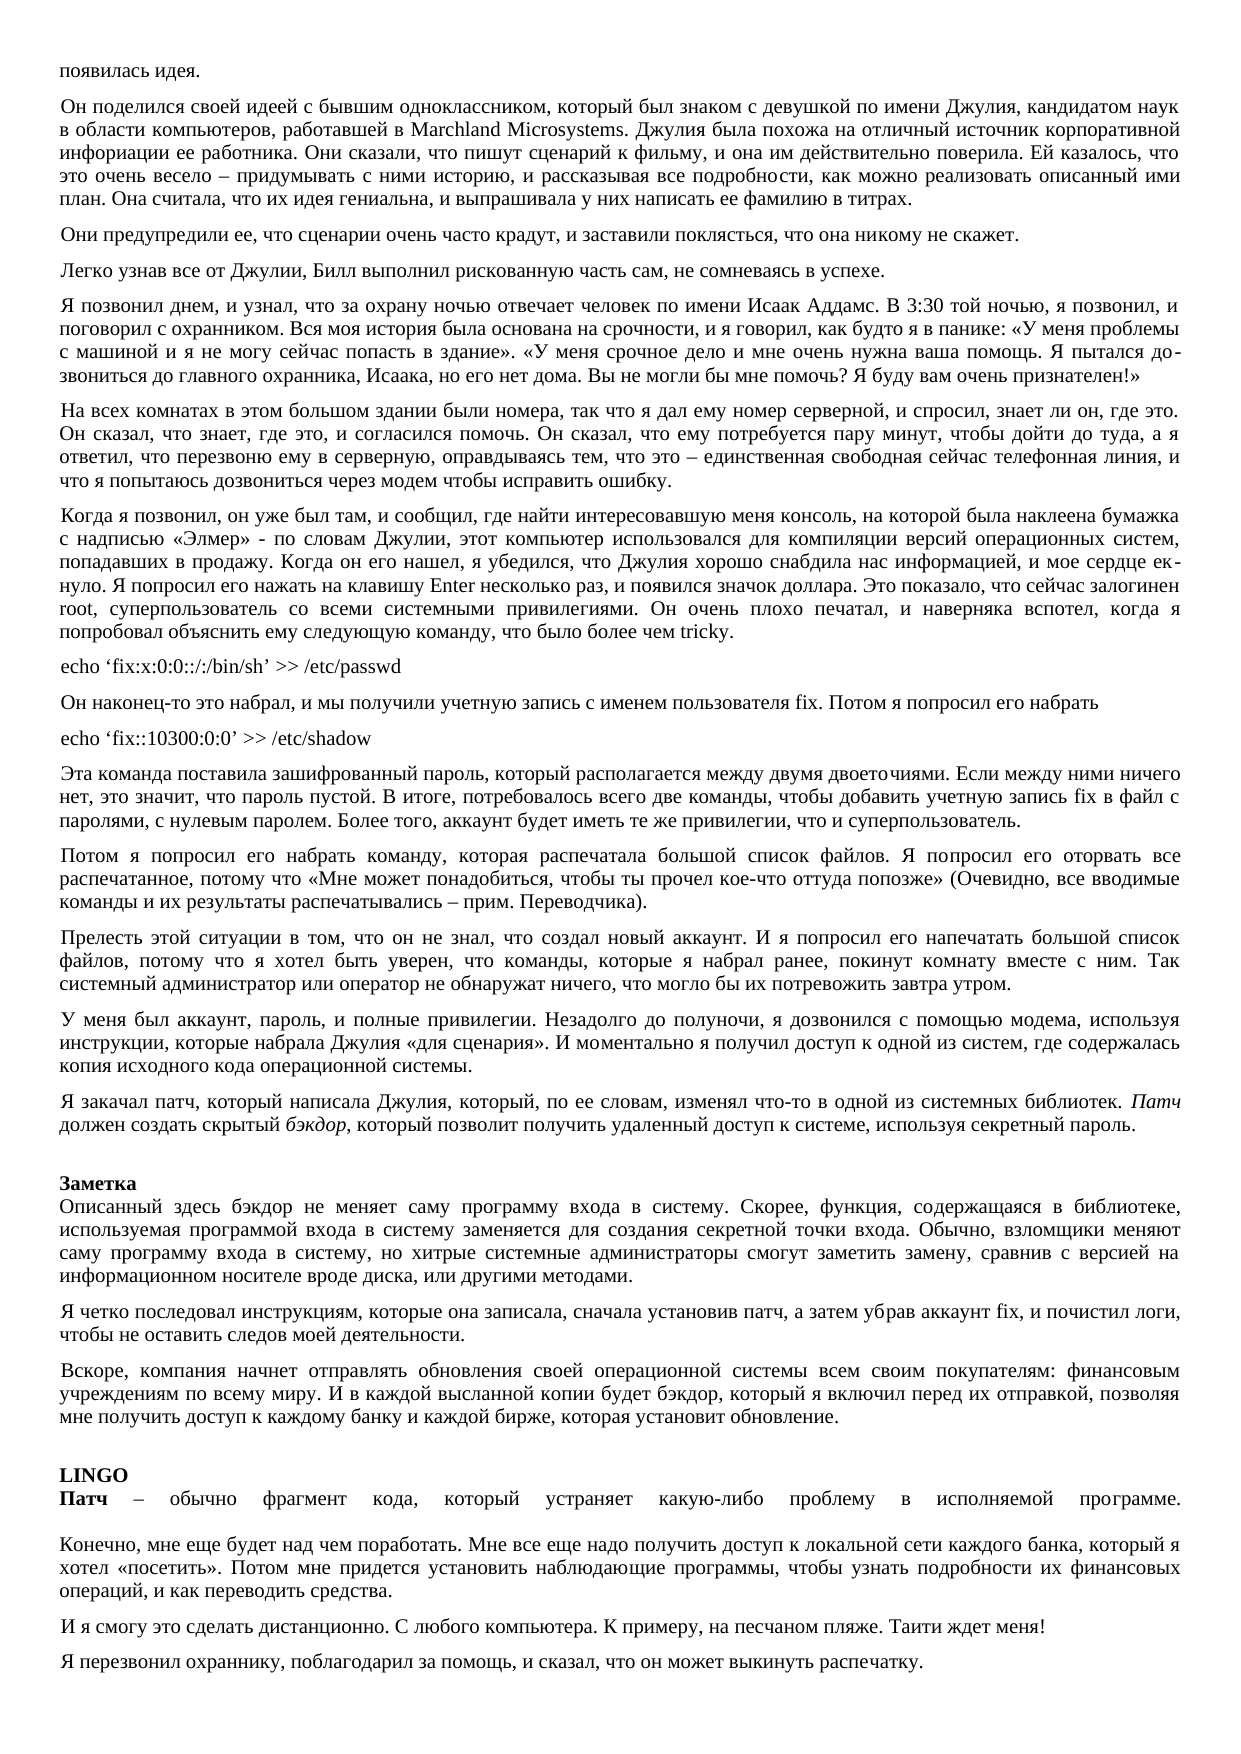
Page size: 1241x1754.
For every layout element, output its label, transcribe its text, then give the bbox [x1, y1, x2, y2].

text echo ‘fix:x:0:0::/:/bin/sh’ >> /etc/passwd [59, 655, 1181, 678]
text И я смогу это сделать дистанционно. С любого компьютера. К примеру, на песчаном пляже. Таити ждет меня! [59, 1615, 1181, 1638]
text Они предупредили ее, что сценарии очень часто крадут, и заставили поклясться, что она ни­кому не скажет. [59, 223, 1181, 246]
text Заметка Описанный здесь бэкдор не меняет саму программу входа в систему. Скорее, функция, со­держащаяся в библиотеке, используемая программой входа в систему заменяется для созда­ния секретной точки входа. Обычно, взломщики меняют саму программу входа в систему, но хитрые системные администраторы смогут заметить замену, сравнив с версией на информа­ционном носителе вроде диска, или другими методами. [59, 1148, 1181, 1287]
text Потом я попросил его набрать команду, которая распечатала большой список файлов. Я по­просил его оторвать все распечатанное, потому что «Мне может понадобиться, чтобы ты прочел кое-что оттуда попозже» (Очевидно, все вводимые команды и их результаты распеча­тывались – прим. Переводчика). [59, 844, 1181, 913]
text Я позвонил днем, и узнал, что за охрану ночью отвечает человек по имени Исаак Аддамс. В 3:30 той ночью, я позвонил, и поговорил с охранником. Вся моя история была основана на срочности, и я говорил, как будто я в панике: «У меня проблемы с машиной и я не могу сей­час попасть в здание». «У меня срочное дело и мне очень нужна ваша помощь. Я пытался до­звониться до главного охранника, Исаака, но его нет дома. Вы не могли бы мне помочь? Я буду вам очень признателен!» [59, 294, 1181, 387]
text Легко узнав все от Джулии, Билл выполнил рискованную часть сам, не сомневаясь в успехе. [59, 258, 1181, 282]
text LINGO Патч – обычно фрагмент кода, который устраняет какую-либо проблему в исполняемой про­грамме. Конечно, мне еще будет над чем поработать. Мне все еще надо получить доступ к локальной сети каждого банка, который я хотел «посетить». Потом мне придется установить наблюдаю­щие программы, чтобы узнать подробности их финансовых операций, и как переводить сред­ства. [59, 1440, 1181, 1602]
text Я закачал патч, который написала Джулия, который, по ее словам, изменял что-то в одной из системных библиотек. Патч должен создать скрытый бэкдор, который позволит получить удаленный доступ к системе, используя секретный пароль. [59, 1090, 1181, 1136]
text Вскоре, компания начнет отправлять обновления своей операционной системы всем своим покупателям: финансовым учреждениям по всему миру. И в каждой высланной копии будет бэкдор, который я включил перед их отправкой, позволяя мне получить доступ к каждому банку и каждой бирже, которая установит обновление. [59, 1358, 1181, 1428]
text Эта команда поставила зашифрованный пароль, который располагается между двумя двоето­чиями. Если между ними ничего нет, это значит, что пароль пустой. В итоге, потребовалось всего две команды, чтобы добавить учетную запись fix в файл с паролями, с нулевым паро­лем. Более того, аккаунт будет иметь те же привилегии, что и суперпользователь. [59, 762, 1181, 832]
text Он наконец-то это набрал, и мы получили учетную запись с именем пользователя fix. Потом я попросил его набрать [59, 691, 1181, 714]
text У меня был аккаунт, пароль, и полные привилегии. Незадолго до полуночи, я дозвонился с помощью модема, используя инструкции, которые набрала Джулия «для сценария». И мо­ментально я получил доступ к одной из систем, где содержалась копия исходного кода опе­рационной системы. [59, 1008, 1181, 1077]
text Когда я позвонил, он уже был там, и сообщил, где найти интересовавшую меня консоль, на которой была наклеена бумажка с надписью «Элмер» - по словам Джулии, этот компьютер использовался для компиляции версий операционных систем, попадавших в продажу. Когда он его нашел, я убедился, что Джулия хорошо снабдила нас информацией, и мое сердце ек­нуло. Я попросил его нажать на клавишу Enter несколько раз, и появился значок доллара. Это показало, что сейчас залогинен root, суперпользователь со всеми системными привиле­гиями. Он очень плохо печатал, и наверняка вспотел, когда я попробовал объяснить ему сле­дующую команду, что было более чем tricky. [59, 504, 1181, 643]
text echo ‘fix::10300:0:0’ >> /etc/shadow [59, 727, 1181, 750]
text На всех комнатах в этом большом здании были номера, так что я дал ему номер серверной, и спросил, знает ли он, где это. Он сказал, что знает, где это, и согласился помочь. Он сказал, что ему потребуется пару минут, чтобы дойти до туда, а я ответил, что перезвоню ему в сер­верную, оправдываясь тем, что это – единственная свободная сейчас телефонная линия, и что я попытаюсь дозвониться через модем чтобы исправить ошибку. [59, 399, 1181, 492]
text Прелесть этой ситуации в том, что он не знал, что создал новый аккаунт. И я попросил его напечатать большой список файлов, потому что я хотел быть уверен, что команды, которые я набрал ранее, покинут комнату вместе с ним. Так системный администратор или оператор не обнаружат ничего, что могло бы их потревожить завтра утром. [59, 926, 1181, 995]
text Он поделился своей идеей с бывшим одноклассником, который был знаком с девушкой по имени Джулия, кандидатом наук в области компьютеров, работавшей в Marchland Microsystems. Джулия была похожа на отличный источник корпоративной инфориации ее ра­ботника. Они сказали, что пишут сценарий к фильму, и она им действительно поверила. Ей казалось, что это очень весело – придумывать с ними историю, и рассказывая все подробно­сти, как можно реализовать описанный ими план. Она считала, что их идея гениальна, и вы­прашивала у них написать ее фамилию в титрах. [59, 95, 1181, 210]
text Я четко последовал инструкциям, которые она записала, сначала установив патч, а затем уб­рав аккаунт fix, и почистил логи, чтобы не оставить следов моей деятельности. [59, 1300, 1181, 1346]
text Я перезвонил охраннику, поблагодарил за помощь, и сказал, что он может выкинуть распе­чатку. [59, 1650, 1181, 1673]
text появилась идея. [59, 59, 1181, 82]
